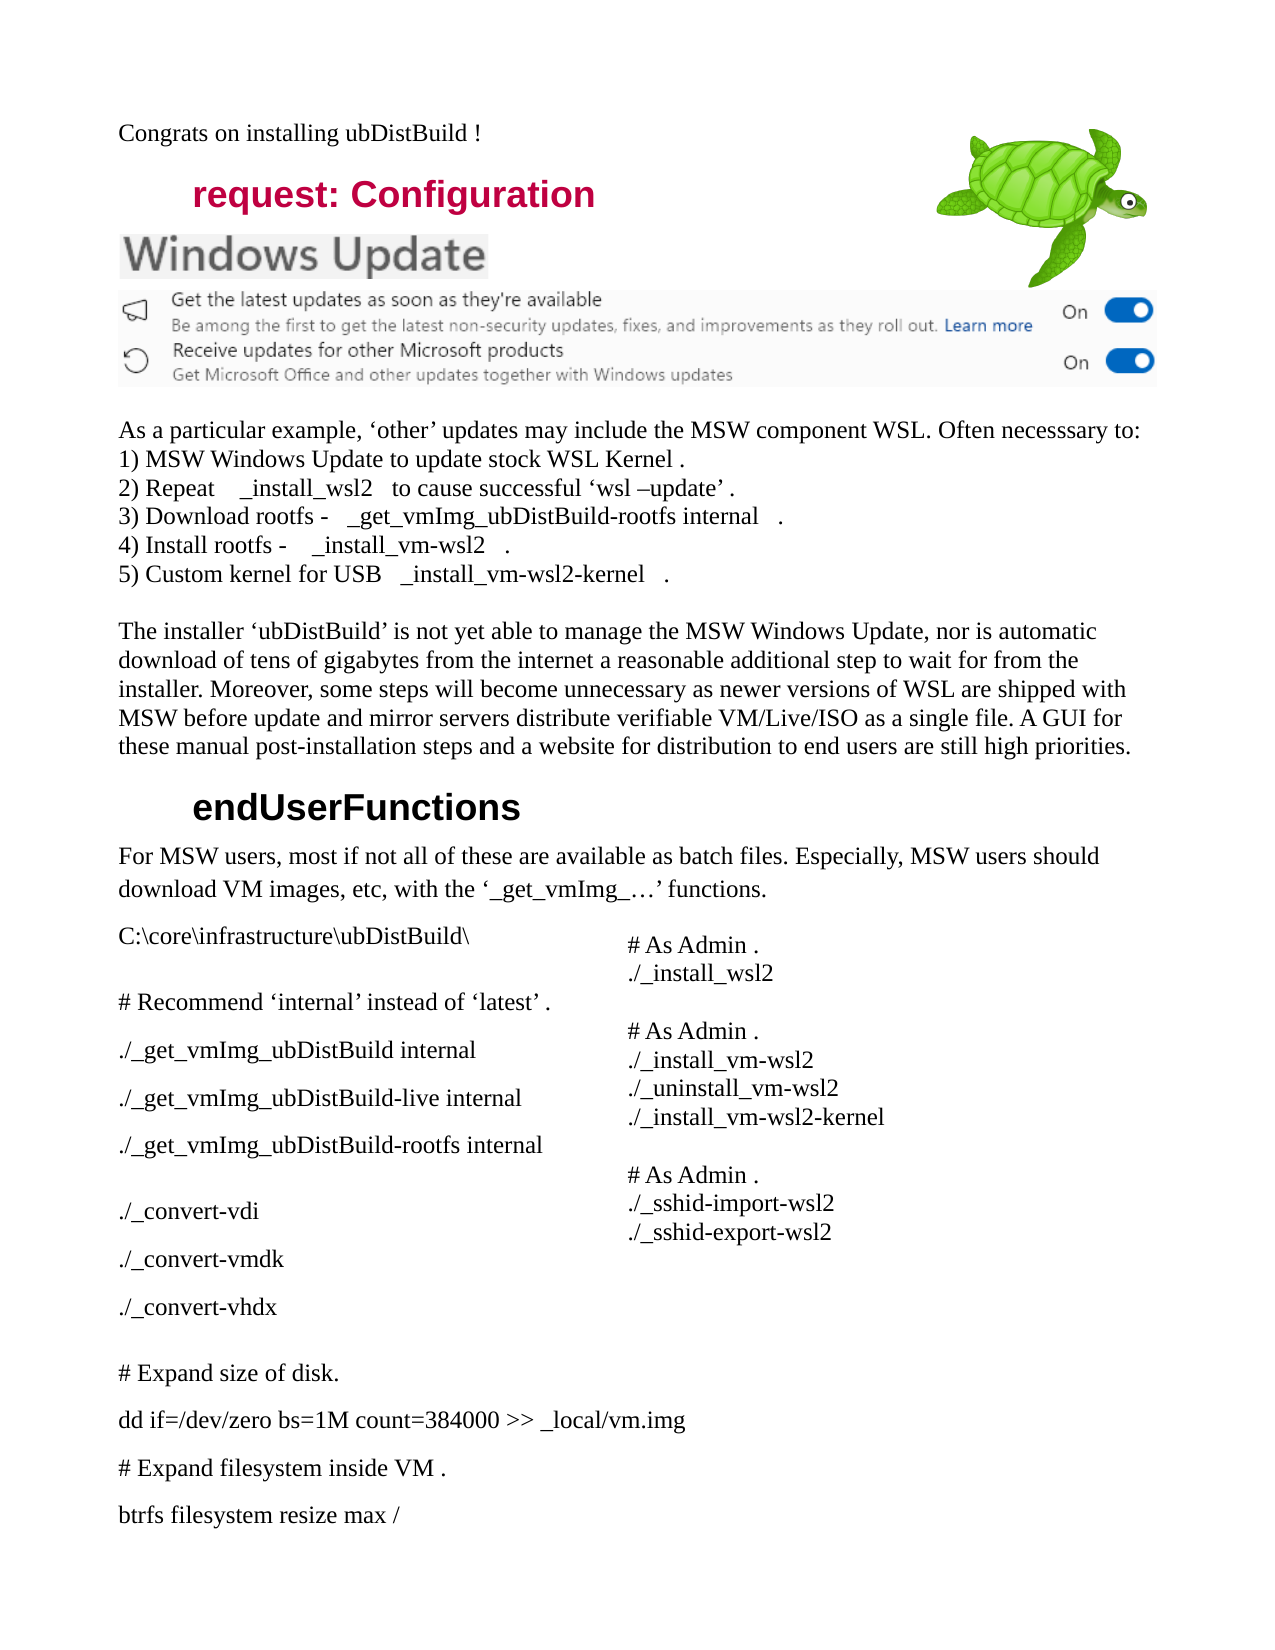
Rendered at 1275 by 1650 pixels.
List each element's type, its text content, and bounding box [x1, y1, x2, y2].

picture [119, 234, 489, 279]
subtitle request: Configuration [118, 172, 936, 215]
picture [118, 290, 1157, 387]
text 4) Install rootfs - _install_vm-wsl2 . [118, 530, 1157, 559]
text 1) MSW Windows Update to update stock WSL Kernel . [118, 444, 1157, 473]
subtitle endUserFunctions [118, 785, 1157, 828]
picture [936, 129, 1147, 288]
text 3) Download rootfs - _get_vmImg_ubDistBuild-rootfs internal . [118, 501, 1157, 530]
text For MSW users, most if not all of these are available as batch files. Especially, MSW users should download VM images, etc, with the ‘_get_vmImg_…’ functions. [118, 841, 1157, 903]
text ./_convert-vmdk [118, 1244, 1157, 1273]
text [118, 275, 1157, 290]
text ./_convert-vhdx # Expand size of disk. [118, 1292, 1157, 1386]
text ./_get_vmImg_ubDistBuild internal [118, 1035, 1157, 1064]
text ./_get_vmImg_ubDistBuild-rootfs internal ./_convert-vdi [118, 1130, 1157, 1225]
text ./_get_vmImg_ubDistBuild-live internal [118, 1083, 1157, 1111]
text dd if=/dev/zero bs=1M count=384000 >> _local/vm.img [118, 1405, 1157, 1434]
text 5) Custom kernel for USB _install_vm-wsl2-kernel . The installer ‘ubDistBuild’ is not yet able to manage the MSW Windows Update, nor is automatic download of tens of gigabytes from the internet a reasonable additional step to wait for from the installer. Moreover, some steps will become unnecessary as newer versions of WSL are shipped with MSW before update and mirror servers distribute verifiable VM/Live/ISO as a single file. A GUI for these manual post-installation steps and a website for distribution to end users are still high priorities. [118, 559, 1157, 760]
text # Expand filesystem inside VM . [118, 1453, 1157, 1482]
text C:\core\infrastructure\ubDistBuild\ # Recommend ‘internal’ instead of ‘latest’ . [118, 921, 1157, 1016]
text Congrats on installing ubDistBuild ! [118, 118, 1157, 147]
text As a particular example, ‘other’ updates may include the MSW component WSL. Often necesssary to: [118, 387, 1157, 444]
text btrfs filesystem resize max / [118, 1500, 1157, 1529]
text 2) Repeat _install_wsl2 to cause successful ‘wsl –update’ . [118, 473, 1157, 501]
